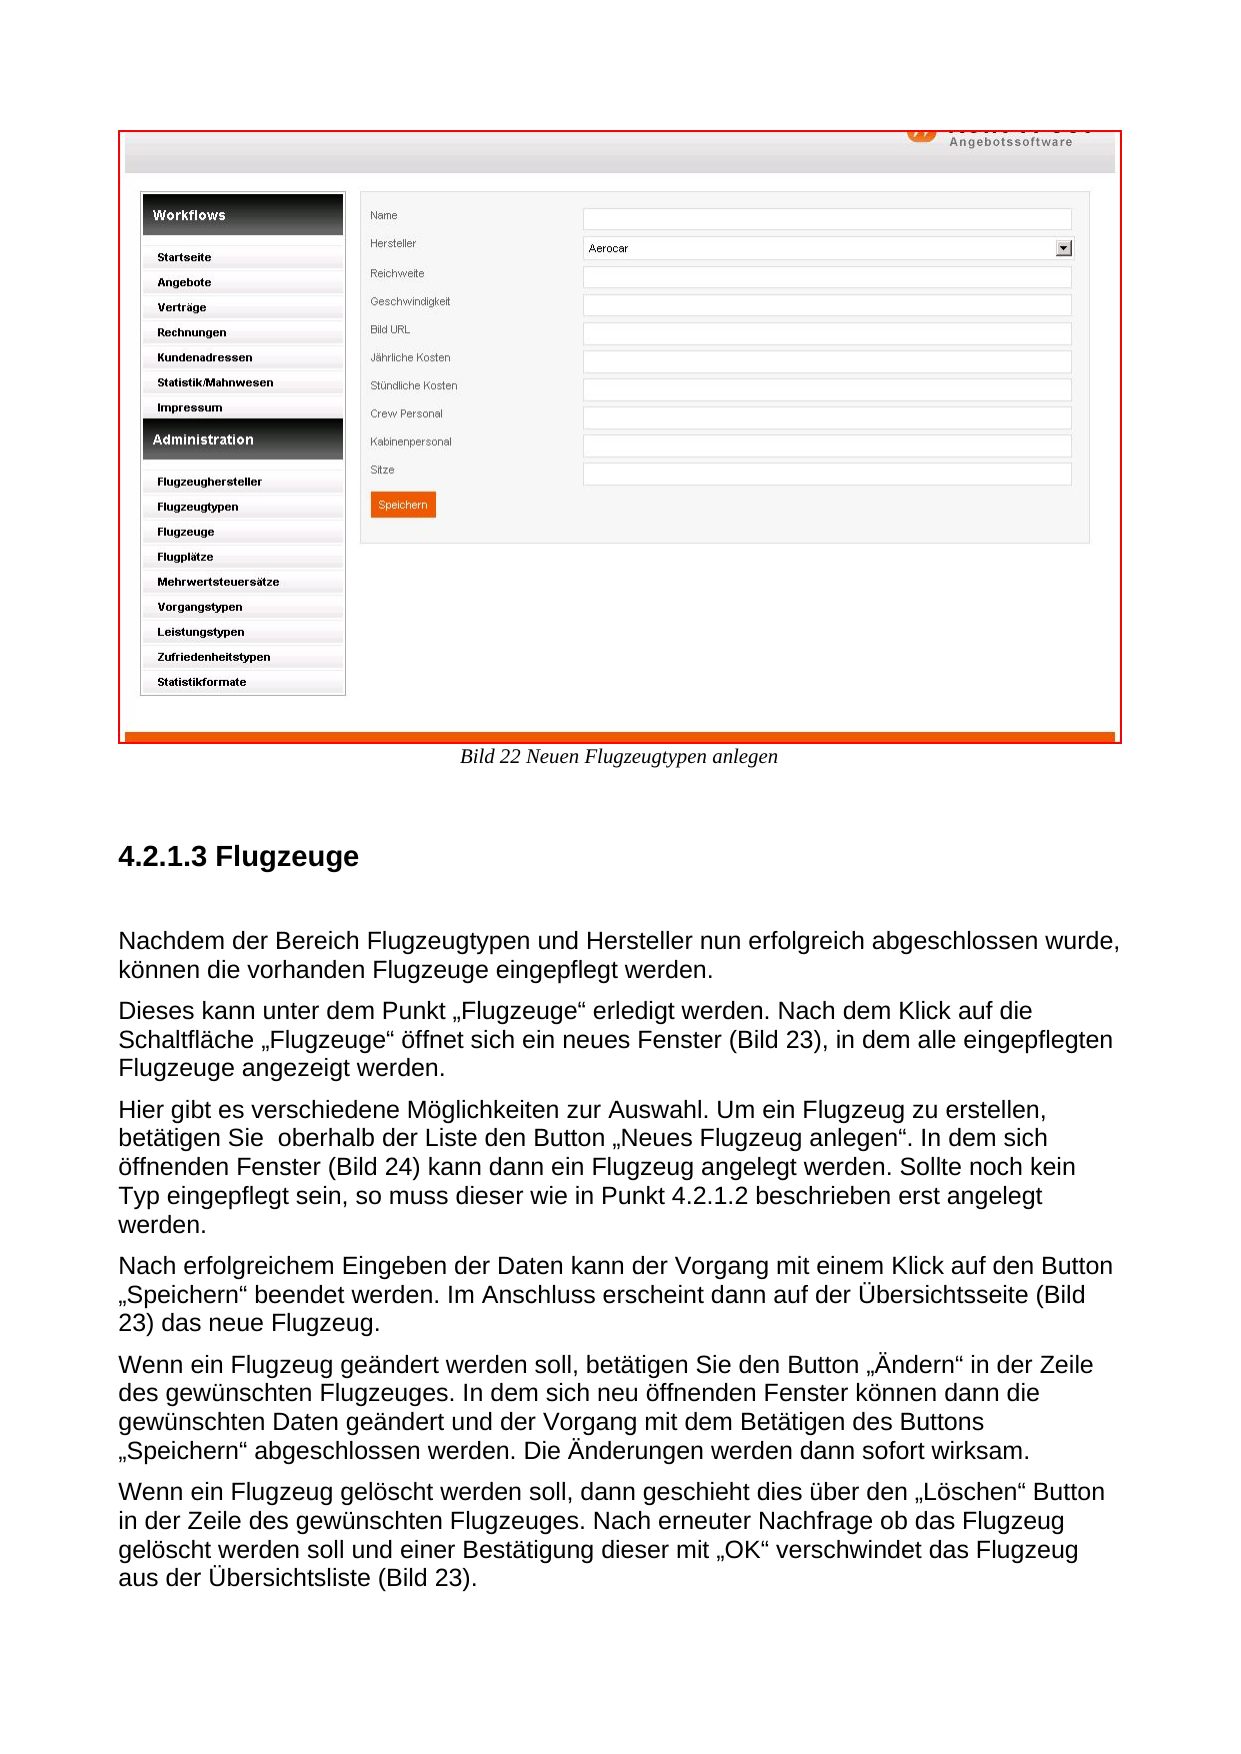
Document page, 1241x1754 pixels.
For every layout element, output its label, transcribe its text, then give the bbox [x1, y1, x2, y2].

text Dieses kann unter dem Punkt „Flugzeuge“ erledigt werden. Nach dem Klick auf die Schaltfläche „Flugzeuge“ öffnet sich ein neues Fenster (Bild 23), in dem alle eingepflegten Flugzeuge angezeigt werden. [118, 996, 1122, 1082]
text Wenn ein Flugzeug geändert werden soll, betätigen Sie den Button „Ändern“ in der Zeile des gewünschten Flugzeuges. In dem sich neu öffnenden Fenster können dann die gewünschten Daten geändert und der Vorgang mit dem Betätigen des Buttons „Speichern“ abgeschlossen werden. Die Änderungen werden dann sofort wirksam. [118, 1350, 1122, 1465]
text Nachdem der Bereich Flugzeugtypen und Hersteller nun erfolgreich abgeschlossen wurde, können die vorhanden Flugzeuge eingepflegt werden. [118, 926, 1122, 983]
text Hier gibt es verschiedene Möglichkeiten zur Auswahl. Um ein Flugzeug zu erstellen, betätigen Sie oberhalb der Liste den Button „Neues Flugzeug anlegen“. In dem sich öffnenden Fenster (Bild 24) kann dann ein Flugzeug angelegt werden. Sollte noch kein Typ eingepflegt sein, so muss dieser wie in Punkt 4.2.1.2 beschrieben erst angelegt werden. [118, 1095, 1122, 1238]
subtitle 4.2.1.3 Flugzeuge [118, 839, 1122, 872]
picture [118, 130, 1122, 744]
text Nach erfolgreichem Eingeben der Daten kann der Vorgang mit einem Klick auf den Button „Speichern“ beendet werden. Im Anschluss erscheint dann auf der Übersichtsseite (Bild 23) das neue Flugzeug. [118, 1251, 1122, 1337]
text Wenn ein Flugzeug gelöscht werden soll, dann geschieht dies über den „Löschen“ Button in der Zeile des gewünschten Flugzeuges. Nach erneuter Nachfrage ob das Flugzeug gelöscht werden soll und einer Bestätigung dieser mit „OK“ verschwindet das Flugzeug aus der Übersichtsliste (Bild 23). [118, 1477, 1122, 1592]
text Bild 22 Neuen Flugzeugtypen anlegen [118, 744, 1122, 768]
